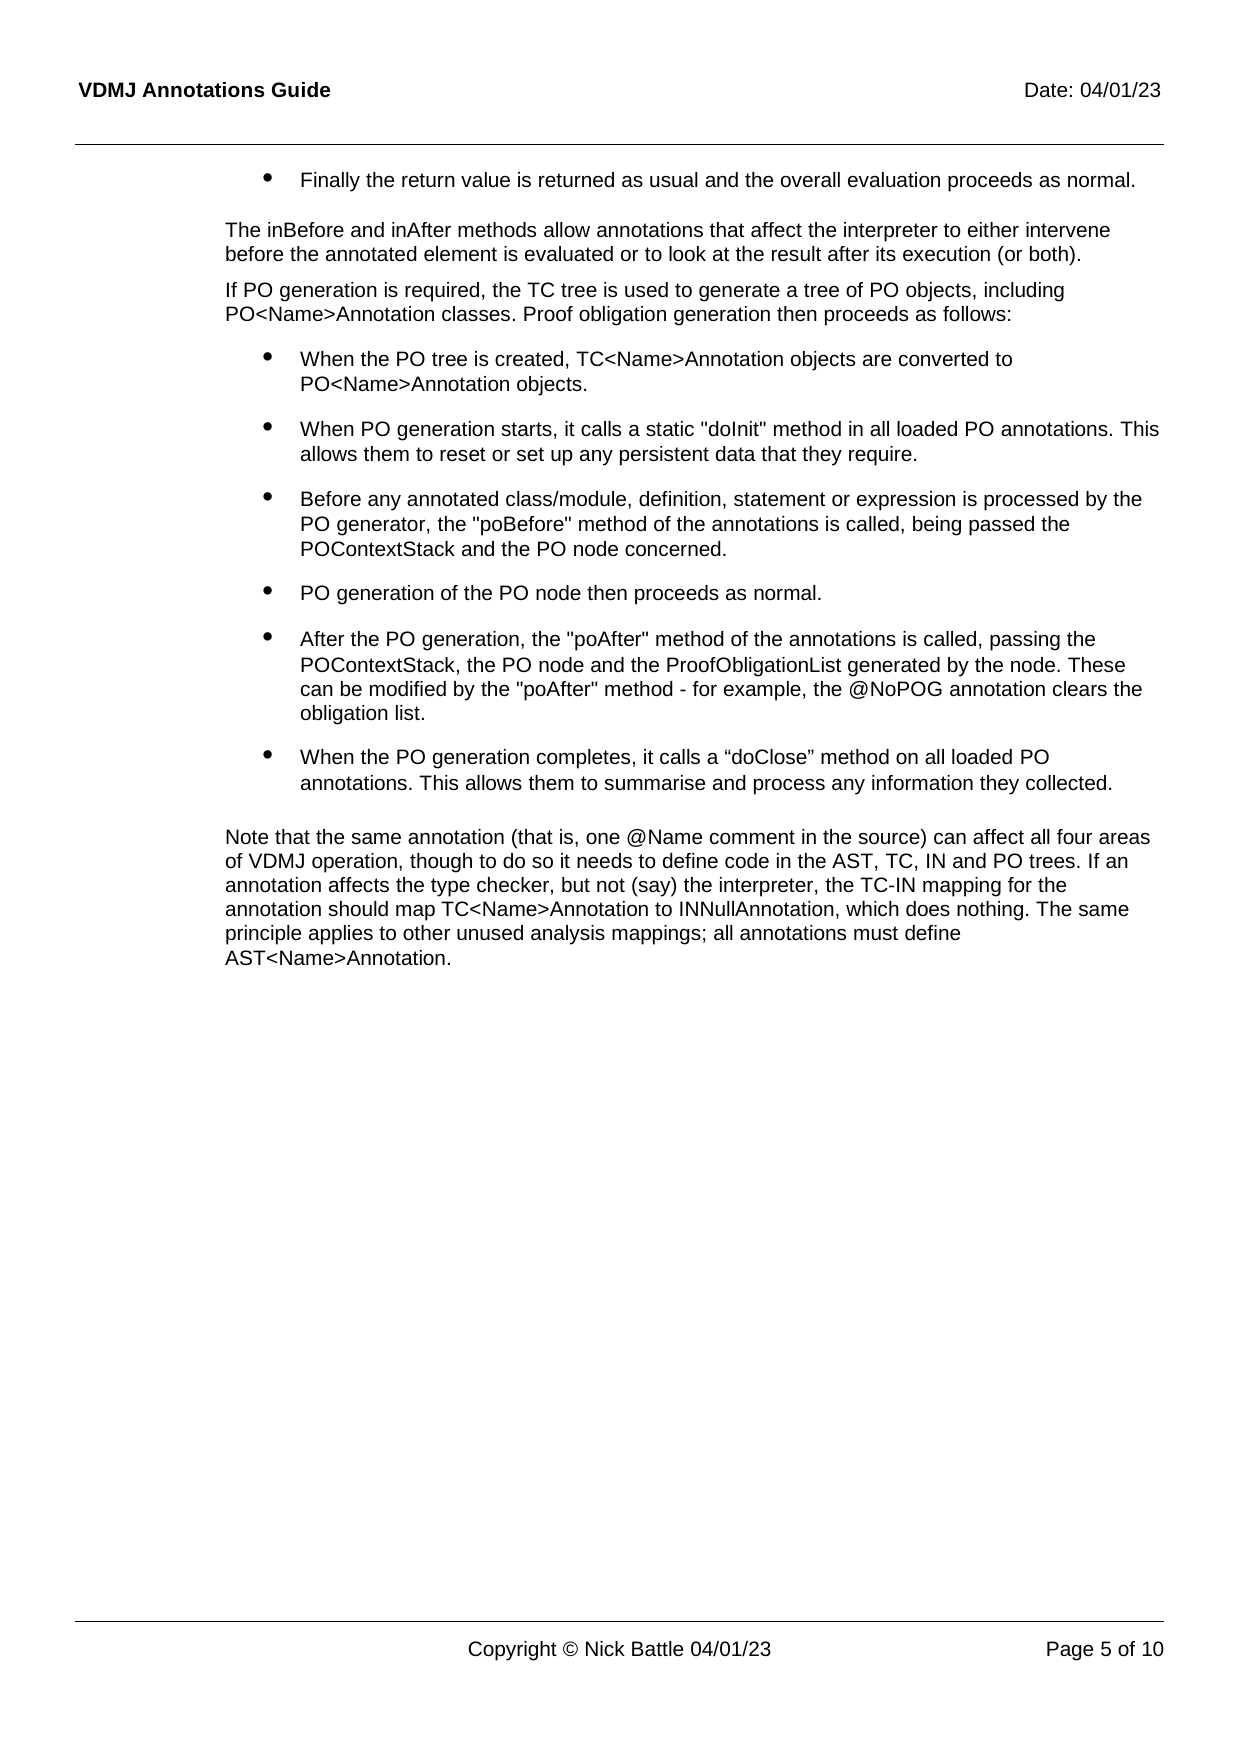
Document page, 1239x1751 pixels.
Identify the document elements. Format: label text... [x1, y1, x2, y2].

text Note that the same annotation (that is, one @Name comment in the source) can affect all four areas of VDMJ operation, though to do so it needs to define code in the AST, TC, IN and PO trees. If an annotation affects the type checker, but not (say) the interpreter, the TC-IN mapping for the annotation should map TC<Name>Annotation to INNullAnnotation, which does nothing. The same principle applies to other unused analysis mappings; all annotations must define AST<Name>Annotation. [225, 825, 1164, 969]
list Before any annotated class/module, definition, statement or expression is processed by the PO generator, the "poBefore" method of the annotations is called, being passed the POContextStack and the PO node concerned. [262, 479, 1164, 561]
list When the PO generation completes, it calls a “doClose” method on all loaded PO annotations. This allows them to summarise and process any information they collected. [262, 737, 1164, 795]
list When PO generation starts, it calls a static "doInit" method in all loaded PO annotations. This allows them to reset or set up any persistent data that they require. [262, 409, 1164, 466]
text The inBefore and inAfter methods allow annotations that affect the interpreter to either intervene before the annotated element is evaluated or to look at the result after its execution (or both). [225, 217, 1164, 266]
list After the PO generation, the "poAfter" method of the annotations is called, passing the POContextStack, the PO node and the ProofObligationList generated by the node. These can be modified by the "poAfter" method - for example, the @NoPOG annotation clears the obligation list. [262, 619, 1164, 725]
list Finally the return value is returned as usual and the overall evaluation proceeds as normal. [262, 160, 1164, 193]
list When the PO tree is created, TC<Name>Annotation objects are converted to PO<Name>Annotation objects. [262, 339, 1164, 396]
text If PO generation is required, the TC tree is used to generate a tree of PO objects, including PO<Name>Annotation classes. Proof obligation generation then proceeds as follows: [225, 278, 1164, 326]
list PO generation of the PO node then proceeds as normal. [262, 573, 1164, 607]
